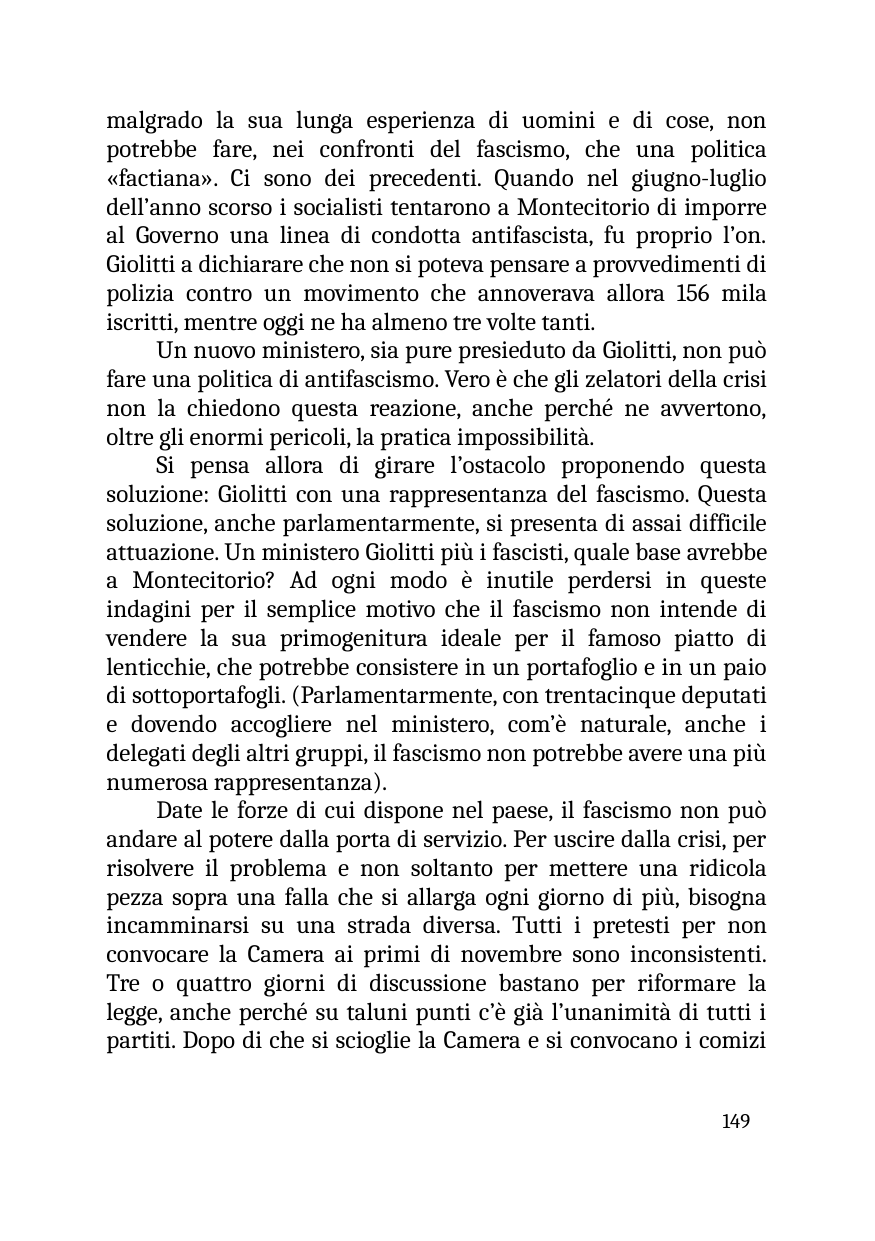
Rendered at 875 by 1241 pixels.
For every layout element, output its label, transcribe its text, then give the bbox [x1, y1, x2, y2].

text Date le forze di cui dispone nel paese, il fascismo non può andare al potere dalla porta di servizio. Per uscire dalla crisi, per risolvere il problema e non soltanto per mettere una ridicola pezza sopra una falla che si allarga ogni giorno di più, bisogna incamminarsi su una strada diversa. Tutti i pretesti per non convocare la Camera ai primi di novembre sono inconsistenti. Tre o quattro giorni di discussione bastano per riformare la legge, anche perché su taluni punti c’è già l’unanimità di tutti i partiti. Dopo di che si scioglie la Camera e si convocano i comizi [106, 796, 768, 1055]
text malgrado la sua lunga esperienza di uomini e di cose, non potrebbe fare, nei confronti del fascismo, che una politica «factiana». Ci sono dei precedenti. Quando nel giugno-luglio dell’anno scorso i socialisti tentarono a Montecitorio di imporre al Governo una linea di condotta antifascista, fu proprio l’on. Giolitti a dichiarare che non si poteva pensare a provvedimenti di polizia contro un movimento che annoverava allora 156 mila iscritti, mentre oggi ne ha almeno tre volte tanti. [106, 106, 768, 336]
text Un nuovo ministero, sia pure presieduto da Giolitti, non può fare una politica di antifascismo. Vero è che gli zelatori della crisi non la chiedono questa reazione, anche perché ne avvertono, oltre gli enormi pericoli, la pratica impossibilità. [106, 336, 768, 451]
text Si pensa allora di girare l’ostacolo proponendo questa soluzione: Giolitti con una rappresentanza del fascismo. Questa soluzione, anche parlamentarmente, si presenta di assai difficile attuazione. Un ministero Giolitti più i fascisti, quale base avrebbe a Montecitorio? Ad ogni modo è inutile perdersi in queste indagini per il semplice motivo che il fascismo non intende di vendere la sua primogenitura ideale per il famoso piatto di lenticchie, che potrebbe consistere in un portafoglio e in un paio di sottoportafogli. (Parlamentarmente, con trentacinque deputati e dovendo accogliere nel ministero, com’è naturale, anche i delegati degli altri gruppi, il fascismo non potrebbe avere una più numerosa rappresentanza). [106, 451, 768, 796]
